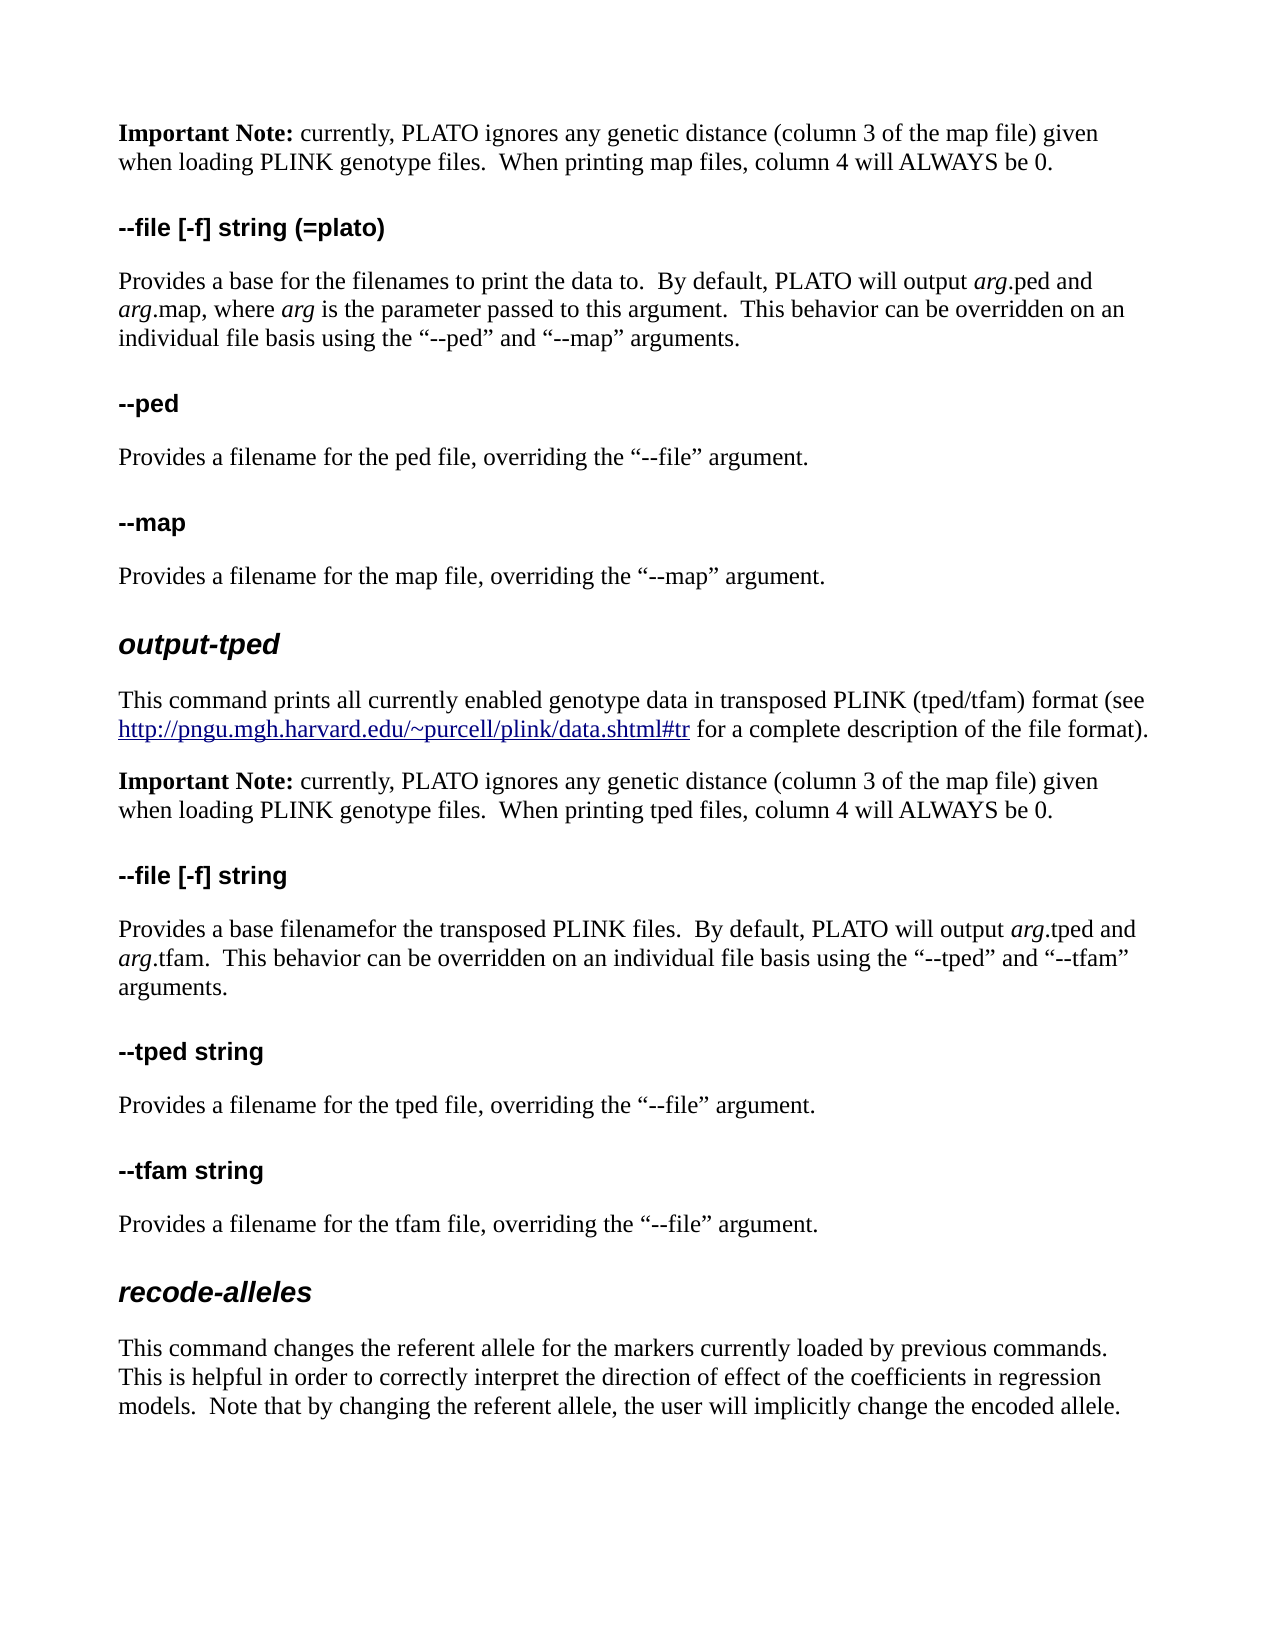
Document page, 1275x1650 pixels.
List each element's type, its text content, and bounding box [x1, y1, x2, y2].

text Provides a filename for the map file, overriding the “--map” argument. [118, 561, 1157, 590]
text Provides a filename for the tfam file, overriding the “--file” argument. [118, 1209, 1157, 1238]
subtitle --map [118, 508, 1157, 537]
subtitle recode-alleles [118, 1275, 1157, 1309]
text Provides a base for the filenames to print the data to. By default, PLATO will output arg.ped and arg.map, where arg is the parameter passed to this argument. This behavior can be overridden on an individual file basis using the “--ped” and “--map” arguments. [118, 266, 1157, 352]
subtitle --tfam string [118, 1156, 1157, 1185]
subtitle --tped string [118, 1037, 1157, 1066]
text Provides a filename for the tped file, overriding the “--file” argument. [118, 1091, 1157, 1119]
text Important Note: currently, PLATO ignores any genetic distance (column 3 of the map file) given when loading PLINK genotype files. When printing map files, column 4 will ALWAYS be 0. [118, 118, 1157, 176]
text This command changes the referent allele for the markers currently loaded by previous commands. This is helpful in order to correctly interpret the direction of effect of the coefficients in regression models. Note that by changing the referent allele, the user will implicitly change the encoded allele. [118, 1333, 1157, 1419]
subtitle --file [-f] string [118, 861, 1157, 890]
text Provides a base filenamefor the transposed PLINK files. By default, PLATO will output arg.tped and arg.tfam. This behavior can be overridden on an individual file basis using the “--tped” and “--tfam” arguments. [118, 914, 1157, 1000]
text Provides a filename for the ped file, overriding the “--file” argument. [118, 442, 1157, 471]
subtitle output-tped [118, 627, 1157, 661]
subtitle --ped [118, 389, 1157, 418]
text This command prints all currently enabled genotype data in transposed PLINK (tped/tfam) format (see http://pngu.mgh.harvard.edu/~purcell/plink/data.shtml#tr for a complete description of the file format). [118, 685, 1157, 742]
subtitle --file [-f] string (=plato) [118, 213, 1157, 241]
text Important Note: currently, PLATO ignores any genetic distance (column 3 of the map file) given when loading PLINK genotype files. When printing tped files, column 4 will ALWAYS be 0. [118, 766, 1157, 824]
